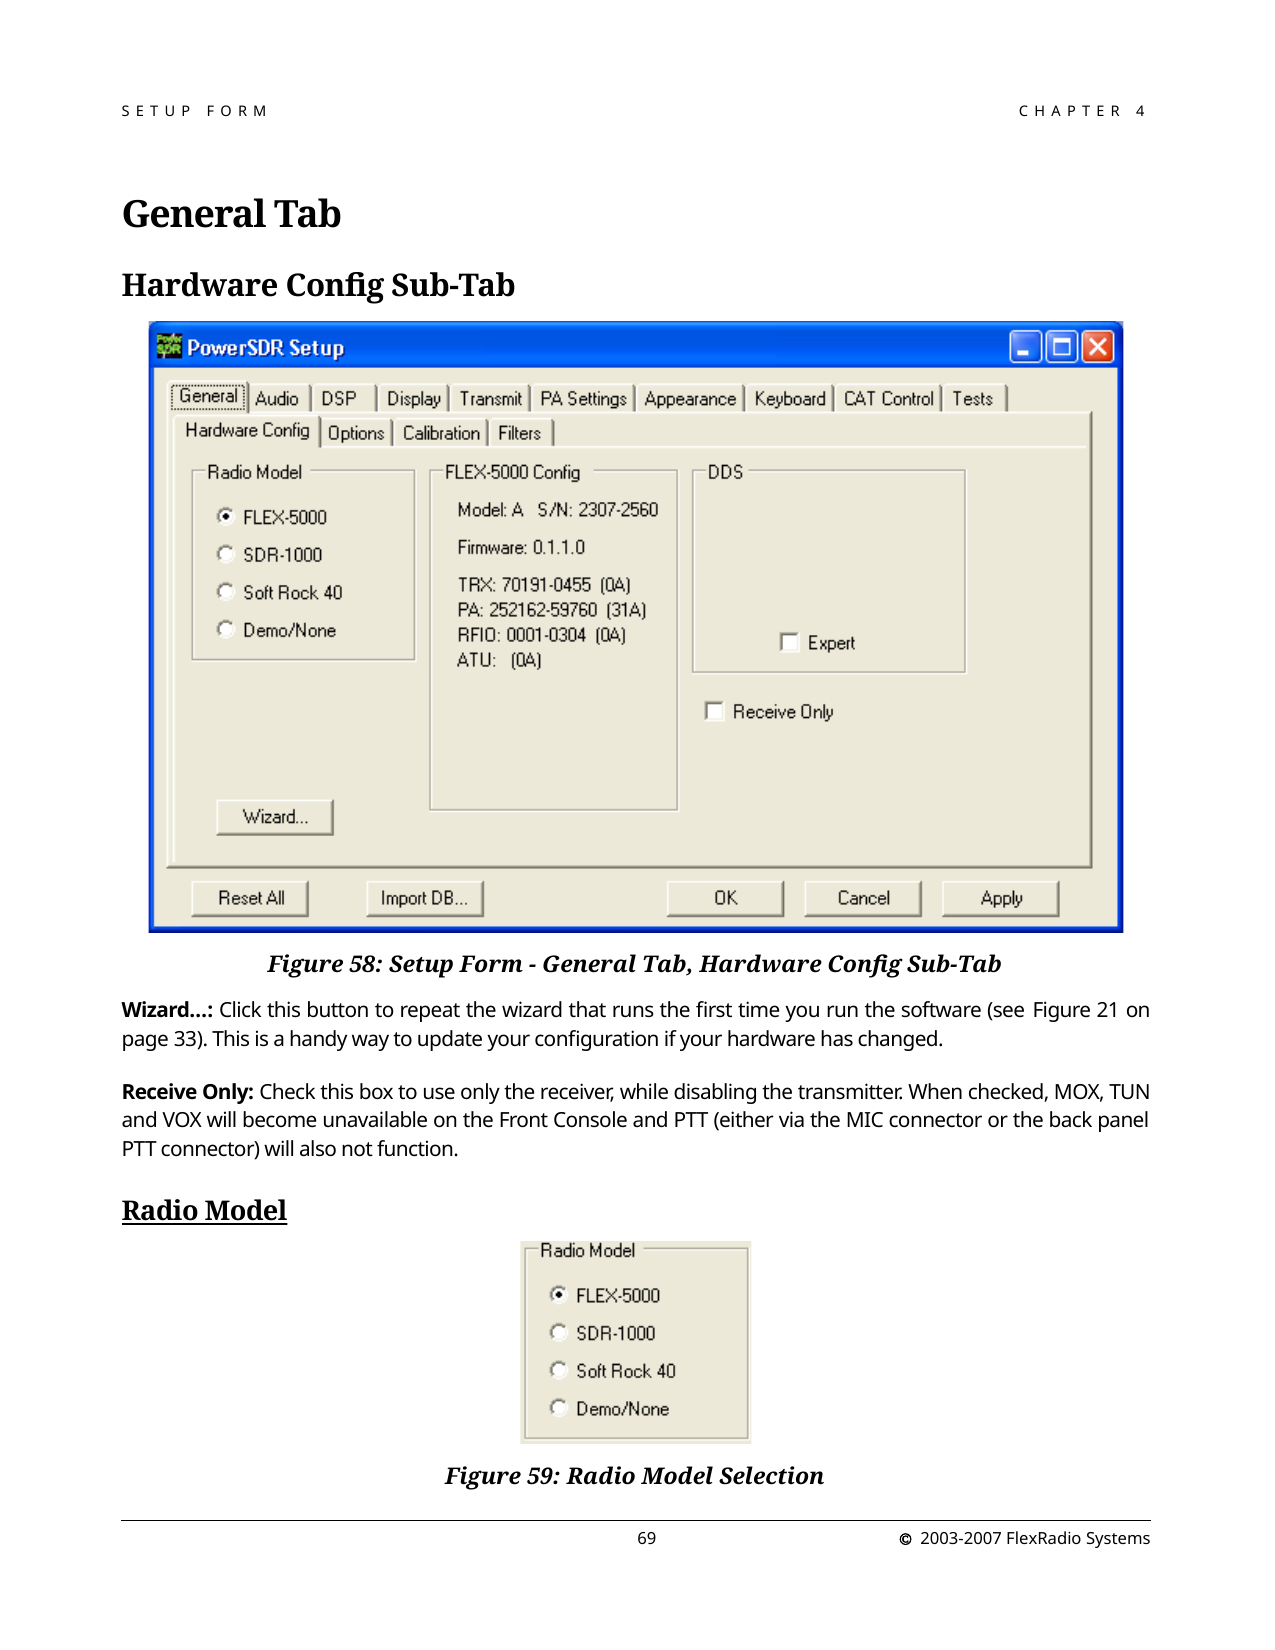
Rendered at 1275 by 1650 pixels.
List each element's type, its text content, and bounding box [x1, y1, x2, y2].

text Wizard…: Click this button to repeat the wizard that runs the first time you run the software (see Figure 21 on page 30). This is a handy way to update your configuration if your hardware has changed. [121, 995, 1151, 1052]
text Figure 58: Setup Form - General Tab, Hardware Config Sub-Tab [121, 949, 1151, 979]
text Receive Only: Check this box to use only the receiver, while disabling the transmitter. When checked, MOX, TUN and VOX will become unavailable on the Front Console and PTT (either via the MIC connector or the back panel PTT connector) will also not function. [121, 1077, 1151, 1162]
picture [520, 1241, 752, 1444]
subtitle Hardware Config Sub-Tab [121, 263, 1151, 305]
subtitle General Tab [121, 187, 1151, 238]
subtitle Radio Model [121, 1192, 1151, 1228]
text Figure 59: Radio Model Selection [121, 1460, 1151, 1491]
picture [148, 321, 1124, 933]
